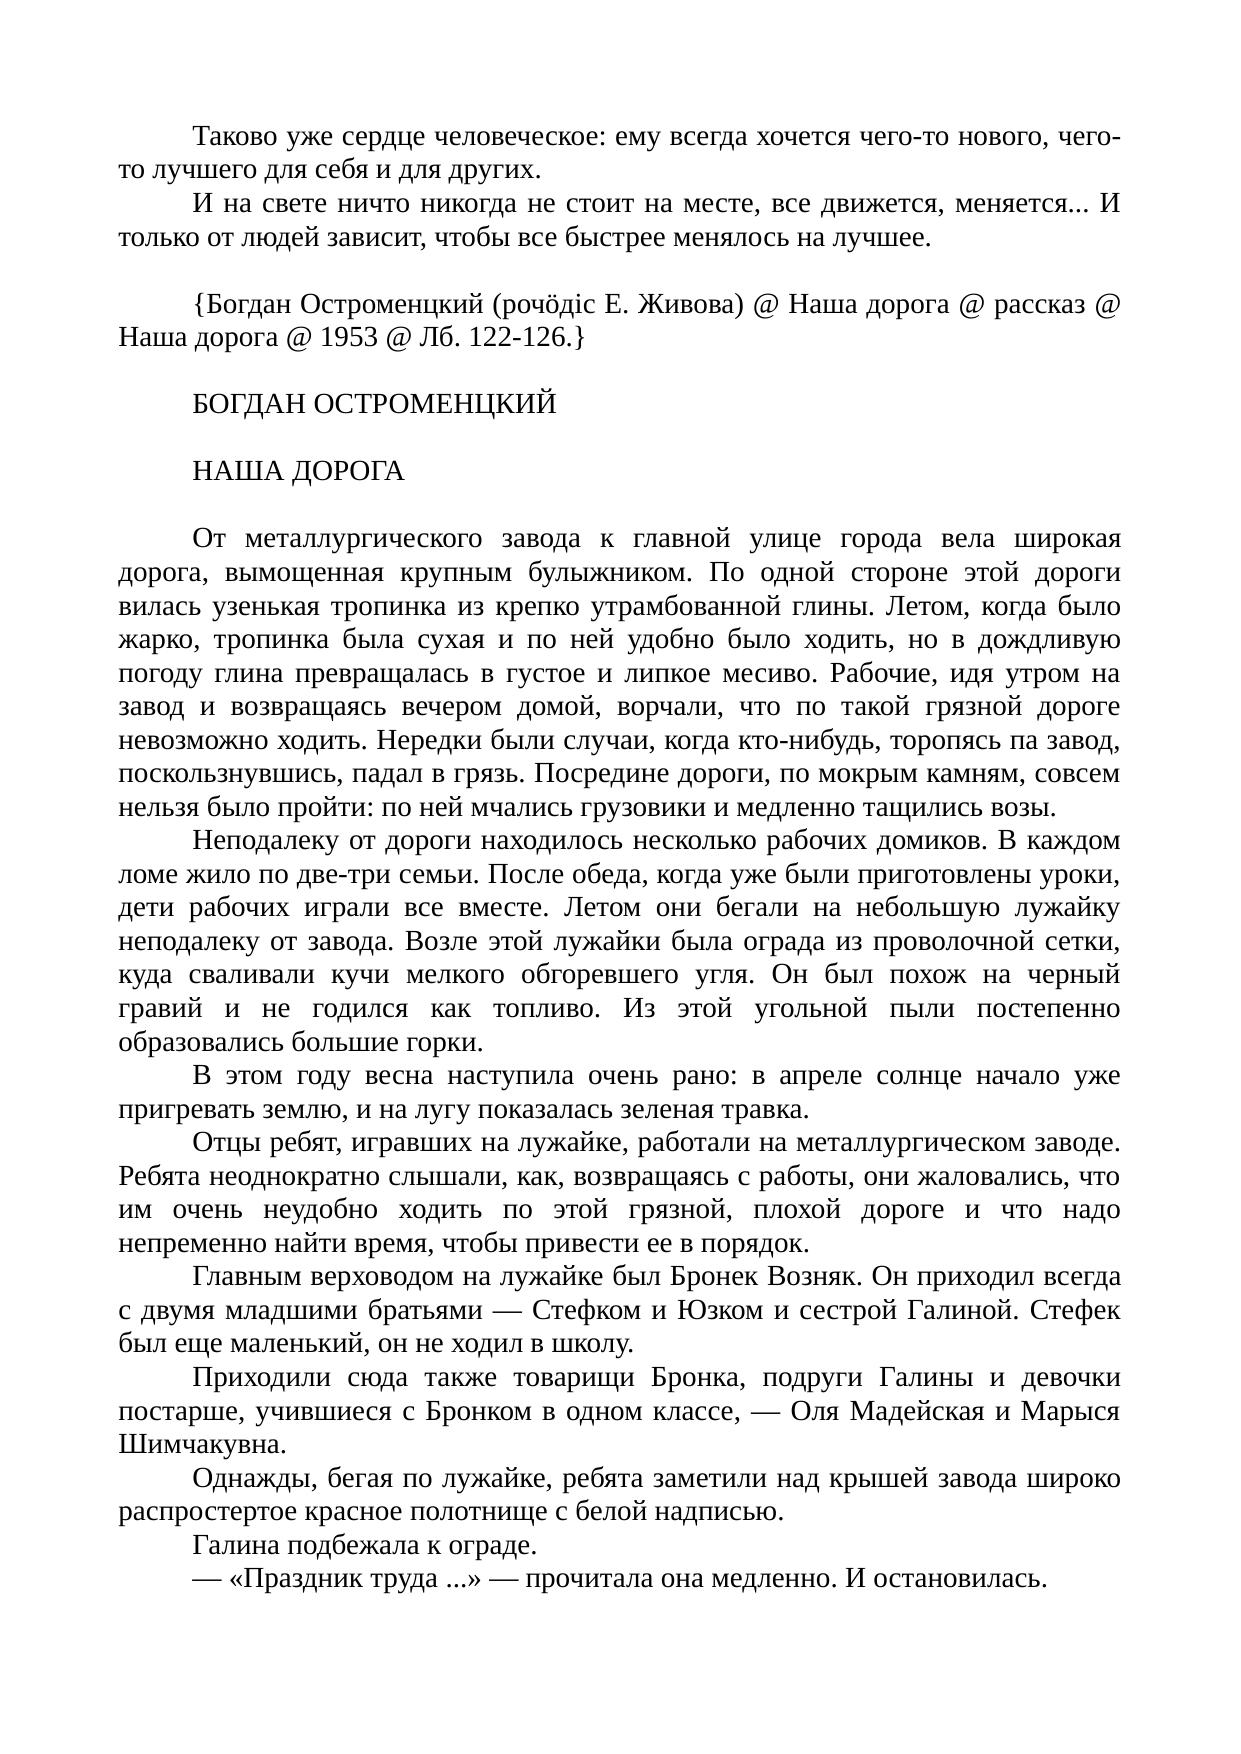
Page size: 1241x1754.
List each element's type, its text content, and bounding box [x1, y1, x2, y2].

text В этом году весна наступила очень рано: в апреле солнце начало уже пригревать землю, и на лугу показалась зеленая травка. [118, 1057, 1122, 1124]
text Однажды, бегая по лужайке, ребята заметили над крышей завода широко распростертое красное полотнище с белой надписью. [118, 1460, 1122, 1527]
text И на свете ничто никогда не стоит на месте, все движется, меняется... И только от людей зависит, чтобы все быстрее менялось на лучшее. [118, 185, 1122, 252]
text Неподалеку от дороги находилось несколько рабочих домиков. В каждом ломе жило по две-три семьи. После обеда, когда уже были приготовлены уроки, дети рабочих играли все вместе. Летом они бегали на небольшую лужайку неподалеку от завода. Возле этой лужайки была ограда из проволочной сетки, куда сваливали кучи мелкого обгоревшего угля. Он был похож на черный гравий и не годился как топливо. Из этой угольной пыли постепенно образовались большие горки. [118, 822, 1122, 1057]
text Главным верховодом на лужайке был Бронек Возняк. Он приходил всегда с двумя младшими братьями — Стефком и Юзком и сестрой Галиной. Стефек был еще маленький, он не ходил в школу. [118, 1258, 1122, 1359]
text БОГДАН ОСТРОМЕНЦКИЙ [118, 386, 1122, 420]
text Галина подбежала к ограде. [118, 1527, 1122, 1560]
text Отцы ребят, игравших на лужайке, работали на металлургическом заводе. Ребята неоднократно слышали, как, возвращаясь с работы, они жаловались, что им очень неудобно ходить по этой грязной, плохой дороге и что надо непременно найти время, чтобы привести ее в порядок. [118, 1124, 1122, 1258]
text Таково уже сердце человеческое: ему всегда хочется чего-то нового, чего-то лучшего для себя и для других. [118, 118, 1122, 185]
text — «Праздник труда ...» — прочитала она медленно. И остановилась. [118, 1560, 1122, 1594]
text От металлургического завода к главной улице города вела широкая дорога, вымощенная крупным булыжником. По одной стороне этой дороги вилась узенькая тропинка из крепко утрамбованной глины. Летом, когда было жарко, тропинка была сухая и по ней удобно было ходить, но в дождливую погоду глина превращалась в густое и липкое месиво. Рабочие, идя утром на завод и возвращаясь вечером домой, ворчали, что по такой грязной дороге невозможно ходить. Нередки были случаи, когда кто-нибудь, торопясь па завод, поскользнувшись, падал в грязь. Посредине дороги, по мокрым камням, совсем нельзя было пройти: по ней мчались грузовики и медленно тащились возы. [118, 521, 1122, 822]
text Приходили сюда также товарищи Бронка, подруги Галины и девочки постарше, учившиеся с Бронком в одном классе, — Оля Мадейская и Марыся Шимчакувна. [118, 1359, 1122, 1460]
text НАША ДОРОГА [118, 453, 1122, 487]
text {Богдан Остроменцкий (рочӧдіс Е. Живова) @ Наша дорога @ рассказ @ Наша дорога @ 1953 @ Лб. 122-126.} [118, 286, 1122, 353]
